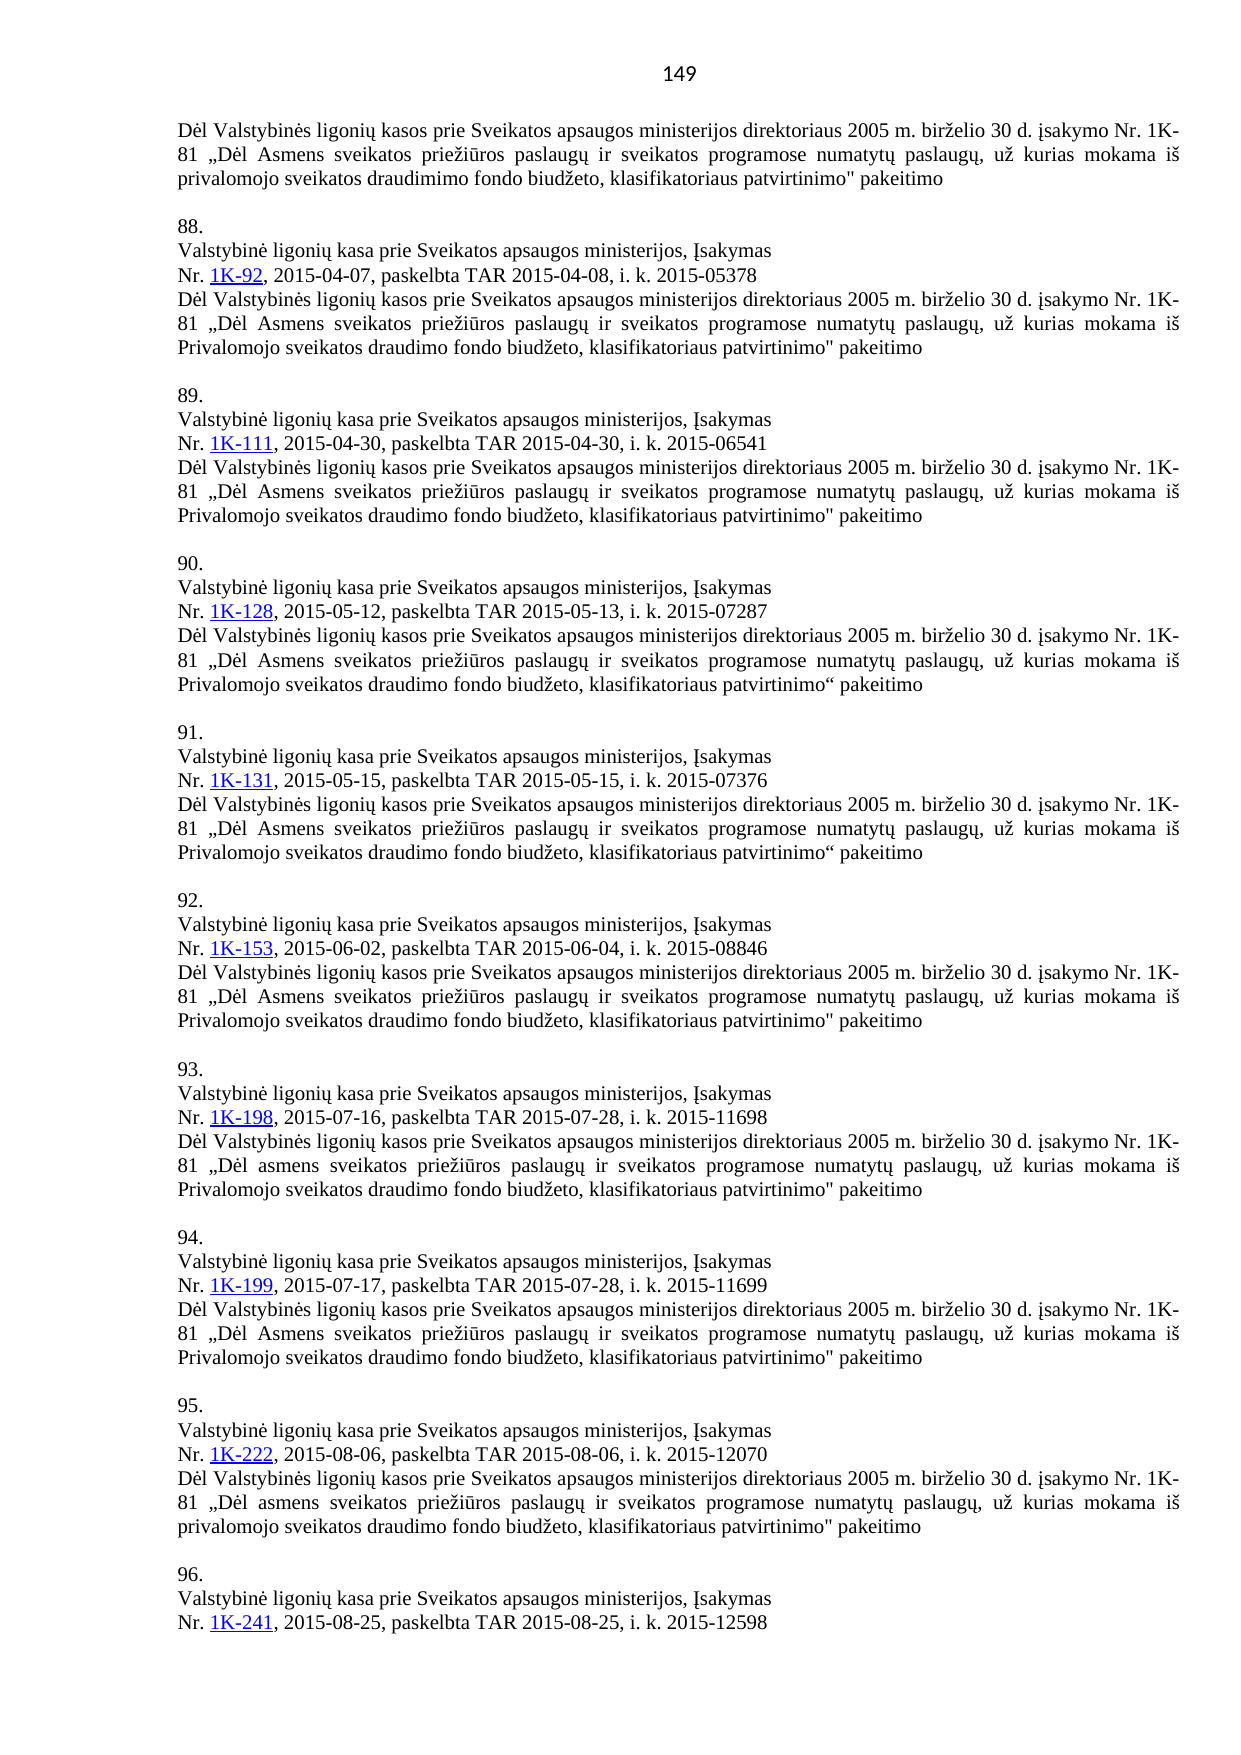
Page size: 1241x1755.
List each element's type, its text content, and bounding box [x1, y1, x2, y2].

text 88. [177, 214, 1181, 238]
text Dėl Valstybinės ligonių kasos prie Sveikatos apsaugos ministerijos direktoriaus 2005 m. birželio 30 d. įsakymo Nr. 1K-81 „Dėl Asmens sveikatos priežiūros paslaugų ir sveikatos programose numatytų paslaugų, už kurias mokama iš Privalomojo sveikatos draudimo fondo biudžeto, klasifikatoriaus patvirtinimo" pakeitimo [177, 455, 1181, 527]
text Dėl Valstybinės ligonių kasos prie Sveikatos apsaugos ministerijos direktoriaus 2005 m. birželio 30 d. įsakymo Nr. 1K-81 „Dėl Asmens sveikatos priežiūros paslaugų ir sveikatos programose numatytų paslaugų, už kurias mokama iš Privalomojo sveikatos draudimo fondo biudžeto, klasifikatoriaus patvirtinimo" pakeitimo [177, 1297, 1181, 1369]
text Dėl Valstybinės ligonių kasos prie Sveikatos apsaugos ministerijos direktoriaus 2005 m. birželio 30 d. įsakymo Nr. 1K-81 „Dėl Asmens sveikatos priežiūros paslaugų ir sveikatos programose numatytų paslaugų, už kurias mokama iš privalomojo sveikatos draudimimo fondo biudžeto, klasifikatoriaus patvirtinimo" pakeitimo [177, 118, 1181, 190]
text 90. [177, 551, 1181, 575]
text Valstybinė ligonių kasa prie Sveikatos apsaugos ministerijos, Įsakymas [177, 912, 1181, 936]
text 93. [177, 1057, 1181, 1081]
text Nr. 1K-241, 2015-08-25, paskelbta TAR 2015-08-25, i. k. 2015-12598 [177, 1610, 1181, 1634]
text Dėl Valstybinės ligonių kasos prie Sveikatos apsaugos ministerijos direktoriaus 2005 m. birželio 30 d. įsakymo Nr. 1K-81 „Dėl Asmens sveikatos priežiūros paslaugų ir sveikatos programose numatytų paslaugų, už kurias mokama iš Privalomojo sveikatos draudimo fondo biudžeto, klasifikatoriaus patvirtinimo" pakeitimo [177, 960, 1181, 1032]
text Dėl Valstybinės ligonių kasos prie Sveikatos apsaugos ministerijos direktoriaus 2005 m. birželio 30 d. įsakymo Nr. 1K-81 „Dėl asmens sveikatos priežiūros paslaugų ir sveikatos programose numatytų paslaugų, už kurias mokama iš privalomojo sveikatos draudimo fondo biudžeto, klasifikatoriaus patvirtinimo" pakeitimo [177, 1466, 1181, 1538]
text 95. [177, 1393, 1181, 1417]
text 91. [177, 720, 1181, 744]
text Valstybinė ligonių kasa prie Sveikatos apsaugos ministerijos, Įsakymas [177, 1249, 1181, 1273]
text Valstybinė ligonių kasa prie Sveikatos apsaugos ministerijos, Įsakymas [177, 1586, 1181, 1610]
text Nr. 1K-199, 2015-07-17, paskelbta TAR 2015-07-28, i. k. 2015-11699 [177, 1273, 1181, 1297]
text Dėl Valstybinės ligonių kasos prie Sveikatos apsaugos ministerijos direktoriaus 2005 m. birželio 30 d. įsakymo Nr. 1K-81 „Dėl Asmens sveikatos priežiūros paslaugų ir sveikatos programose numatytų paslaugų, už kurias mokama iš Privalomojo sveikatos draudimo fondo biudžeto, klasifikatoriaus patvirtinimo“ pakeitimo [177, 623, 1181, 696]
text Valstybinė ligonių kasa prie Sveikatos apsaugos ministerijos, Įsakymas [177, 744, 1181, 768]
text Dėl Valstybinės ligonių kasos prie Sveikatos apsaugos ministerijos direktoriaus 2005 m. birželio 30 d. įsakymo Nr. 1K-81 „Dėl Asmens sveikatos priežiūros paslaugų ir sveikatos programose numatytų paslaugų, už kurias mokama iš Privalomojo sveikatos draudimo fondo biudžeto, klasifikatoriaus patvirtinimo“ pakeitimo [177, 792, 1181, 864]
text Nr. 1K-198, 2015-07-16, paskelbta TAR 2015-07-28, i. k. 2015-11698 [177, 1105, 1181, 1129]
text 96. [177, 1562, 1181, 1586]
text Nr. 1K-153, 2015-06-02, paskelbta TAR 2015-06-04, i. k. 2015-08846 [177, 936, 1181, 960]
text Valstybinė ligonių kasa prie Sveikatos apsaugos ministerijos, Įsakymas [177, 1081, 1181, 1105]
text Nr. 1K-92, 2015-04-07, paskelbta TAR 2015-04-08, i. k. 2015-05378 [177, 262, 1181, 287]
text Dėl Valstybinės ligonių kasos prie Sveikatos apsaugos ministerijos direktoriaus 2005 m. birželio 30 d. įsakymo Nr. 1K-81 „Dėl asmens sveikatos priežiūros paslaugų ir sveikatos programose numatytų paslaugų, už kurias mokama iš Privalomojo sveikatos draudimo fondo biudžeto, klasifikatoriaus patvirtinimo" pakeitimo [177, 1129, 1181, 1201]
text Nr. 1K-111, 2015-04-30, paskelbta TAR 2015-04-30, i. k. 2015-06541 [177, 431, 1181, 455]
text Valstybinė ligonių kasa prie Sveikatos apsaugos ministerijos, Įsakymas [177, 575, 1181, 599]
text 94. [177, 1225, 1181, 1249]
text Dėl Valstybinės ligonių kasos prie Sveikatos apsaugos ministerijos direktoriaus 2005 m. birželio 30 d. įsakymo Nr. 1K-81 „Dėl Asmens sveikatos priežiūros paslaugų ir sveikatos programose numatytų paslaugų, už kurias mokama iš Privalomojo sveikatos draudimo fondo biudžeto, klasifikatoriaus patvirtinimo" pakeitimo [177, 287, 1181, 359]
text Nr. 1K-131, 2015-05-15, paskelbta TAR 2015-05-15, i. k. 2015-07376 [177, 768, 1181, 792]
text Valstybinė ligonių kasa prie Sveikatos apsaugos ministerijos, Įsakymas [177, 407, 1181, 431]
text Valstybinė ligonių kasa prie Sveikatos apsaugos ministerijos, Įsakymas [177, 1417, 1181, 1442]
text Nr. 1K-128, 2015-05-12, paskelbta TAR 2015-05-13, i. k. 2015-07287 [177, 599, 1181, 623]
text Nr. 1K-222, 2015-08-06, paskelbta TAR 2015-08-06, i. k. 2015-12070 [177, 1442, 1181, 1466]
text 89. [177, 383, 1181, 407]
text Valstybinė ligonių kasa prie Sveikatos apsaugos ministerijos, Įsakymas [177, 238, 1181, 262]
text 92. [177, 888, 1181, 912]
